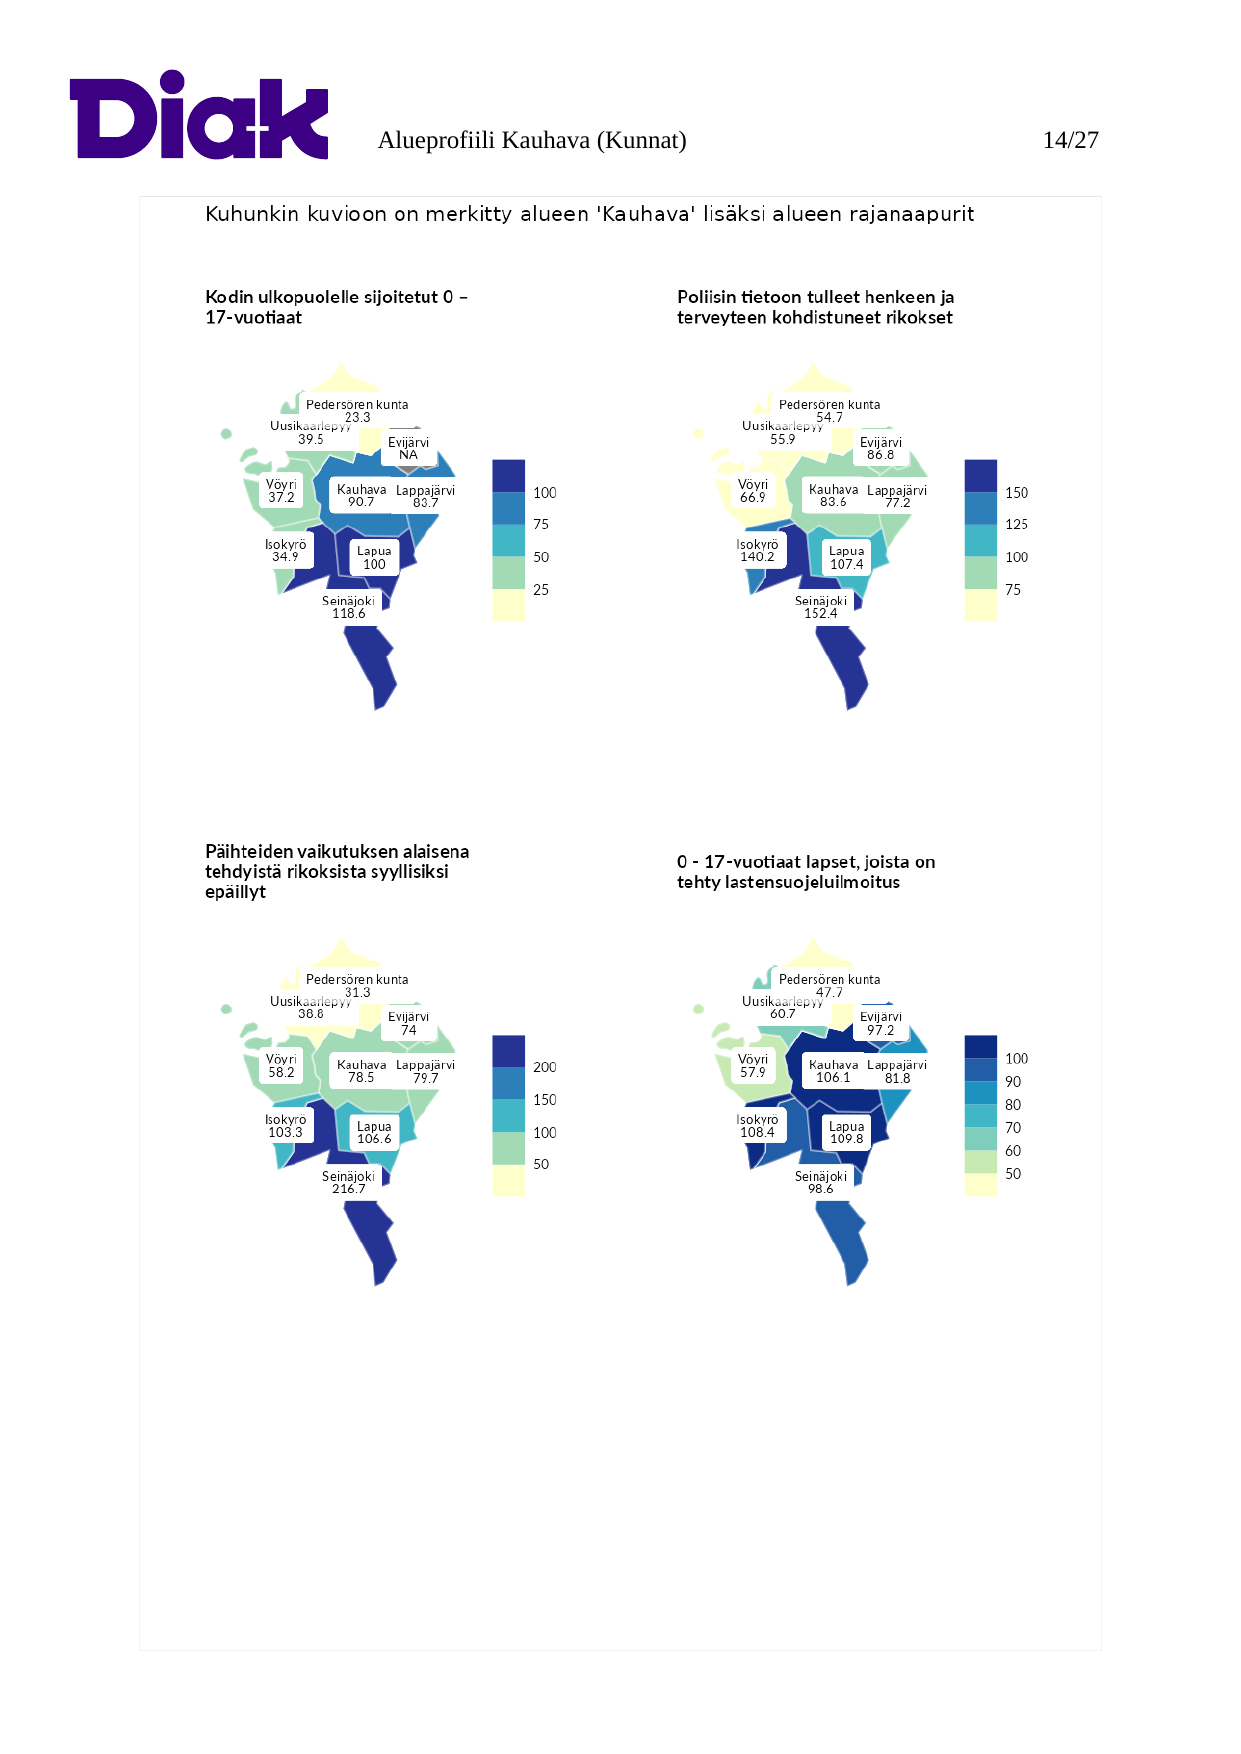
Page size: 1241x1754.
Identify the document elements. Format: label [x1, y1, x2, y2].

picture [61, 196, 1179, 1651]
